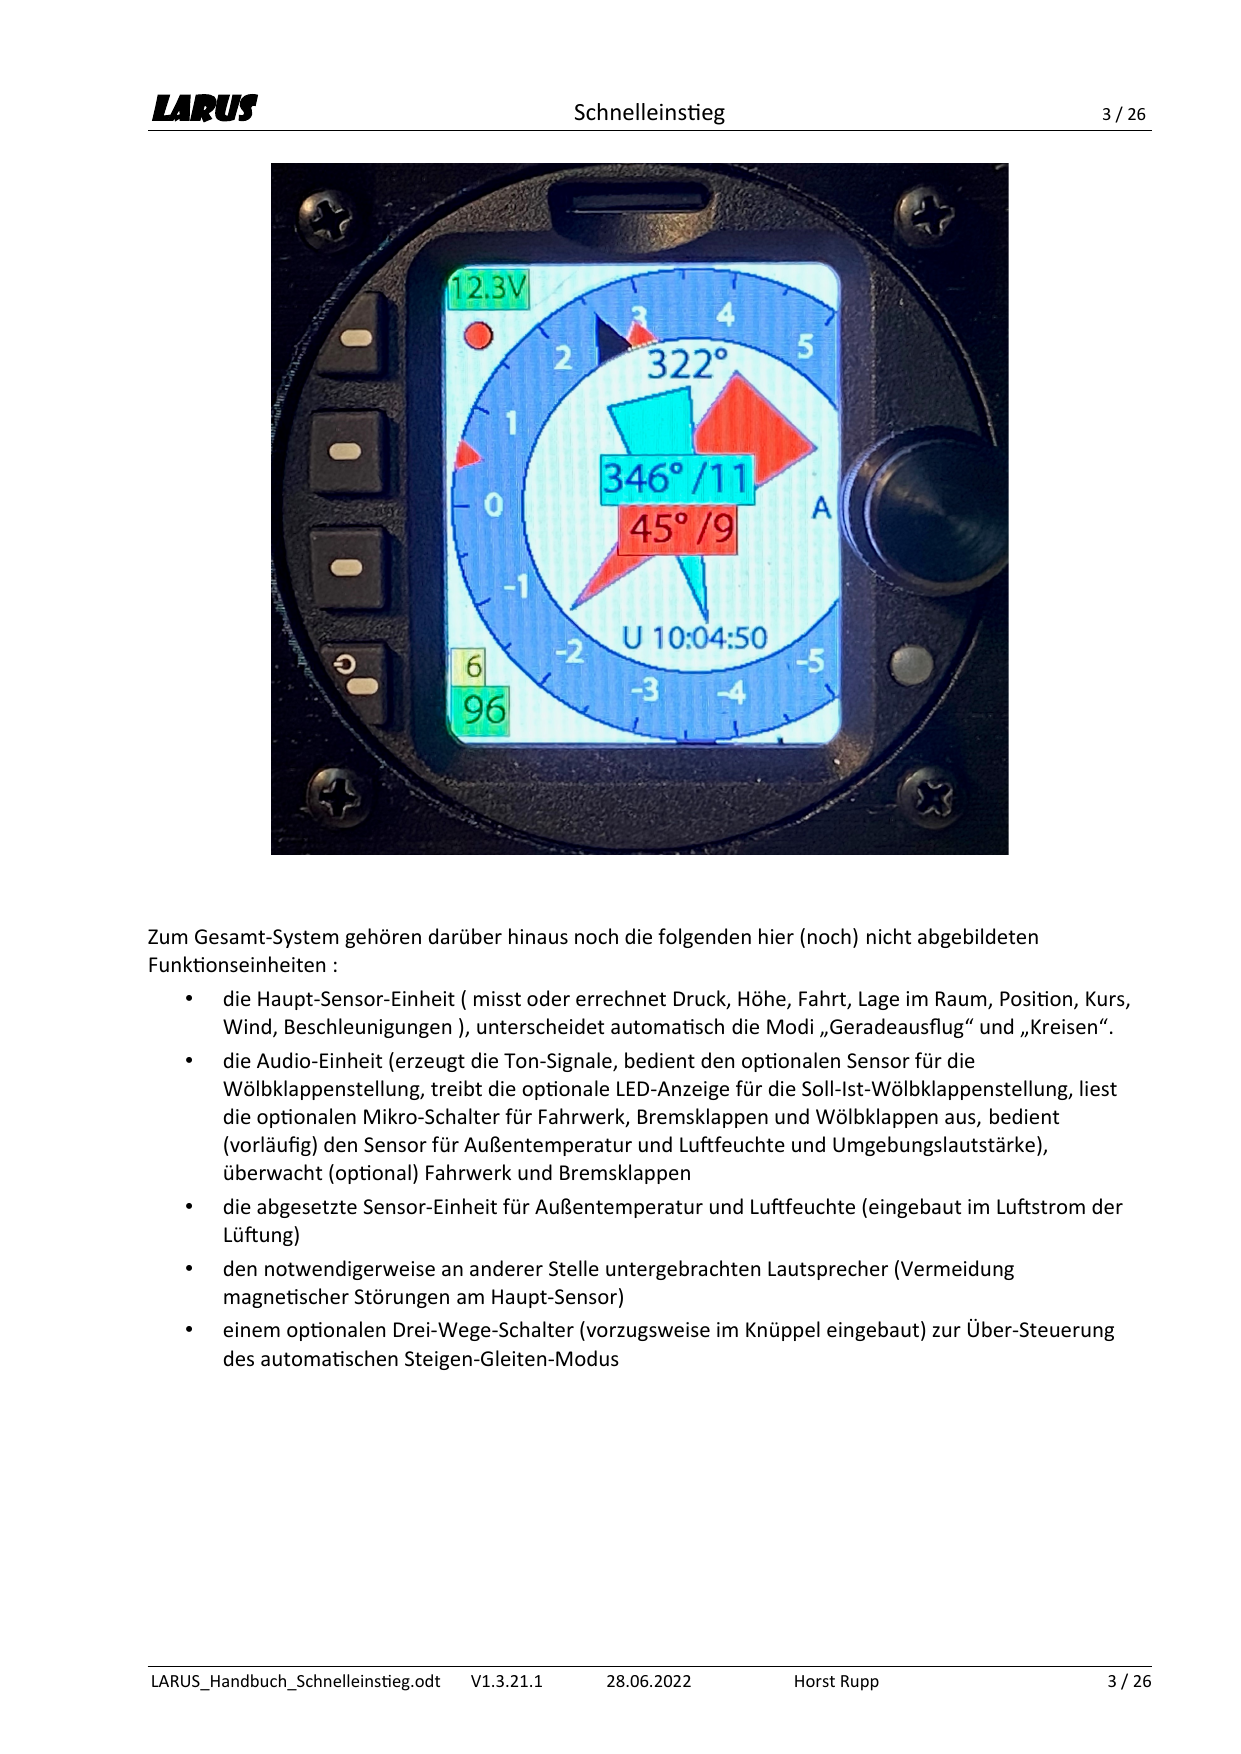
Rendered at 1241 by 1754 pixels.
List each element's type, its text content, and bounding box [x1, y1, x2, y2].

list die Haupt-Sensor-Einheit ( misst oder errechnet Druck, Höhe, Fahrt, Lage im Raum, Position, Kurs, Wind, Beschleunigungen ), unterscheidet automatisch die Modi „Geradeausflug“ und „Kreisen“. [185, 984, 1152, 1040]
picture [271, 163, 1009, 855]
list den notwendigerweise an anderer Stelle untergebrachten Lautsprecher (Vermeidung magnetischer Störungen am Haupt-Sensor) [185, 1254, 1152, 1310]
list die Audio-Einheit (erzeugt die Ton-Signale, bedient den optionalen Sensor für die Wölbklappenstellung, treibt die optionale LED-Anzeige für die Soll-Ist-Wölbklappenstellung, liest die optionalen Mikro-Schalter für Fahrwerk, Bremsklappen und Wölbklappen aus, bedient (vorläufig) den Sensor für Außentemperatur und Luftfeuchte und Umgebungslautstärke), überwacht (optional) Fahrwerk und Bremsklappen [185, 1046, 1152, 1186]
list die abgesetzte Sensor-Einheit für Außentemperatur und Luftfeuchte (eingebaut im Luftstrom der Lüftung) [185, 1192, 1152, 1248]
text Zum Gesamt-System gehören darüber hinaus noch die folgenden hier (noch) nicht abgebildeten Funktionseinheiten : [148, 922, 1152, 978]
list einem optionalen Drei-Wege-Schalter (vorzugsweise im Knüppel eingebaut) zur Über-Steuerung des automatischen Steigen-Gleiten-Modus [185, 1316, 1152, 1372]
